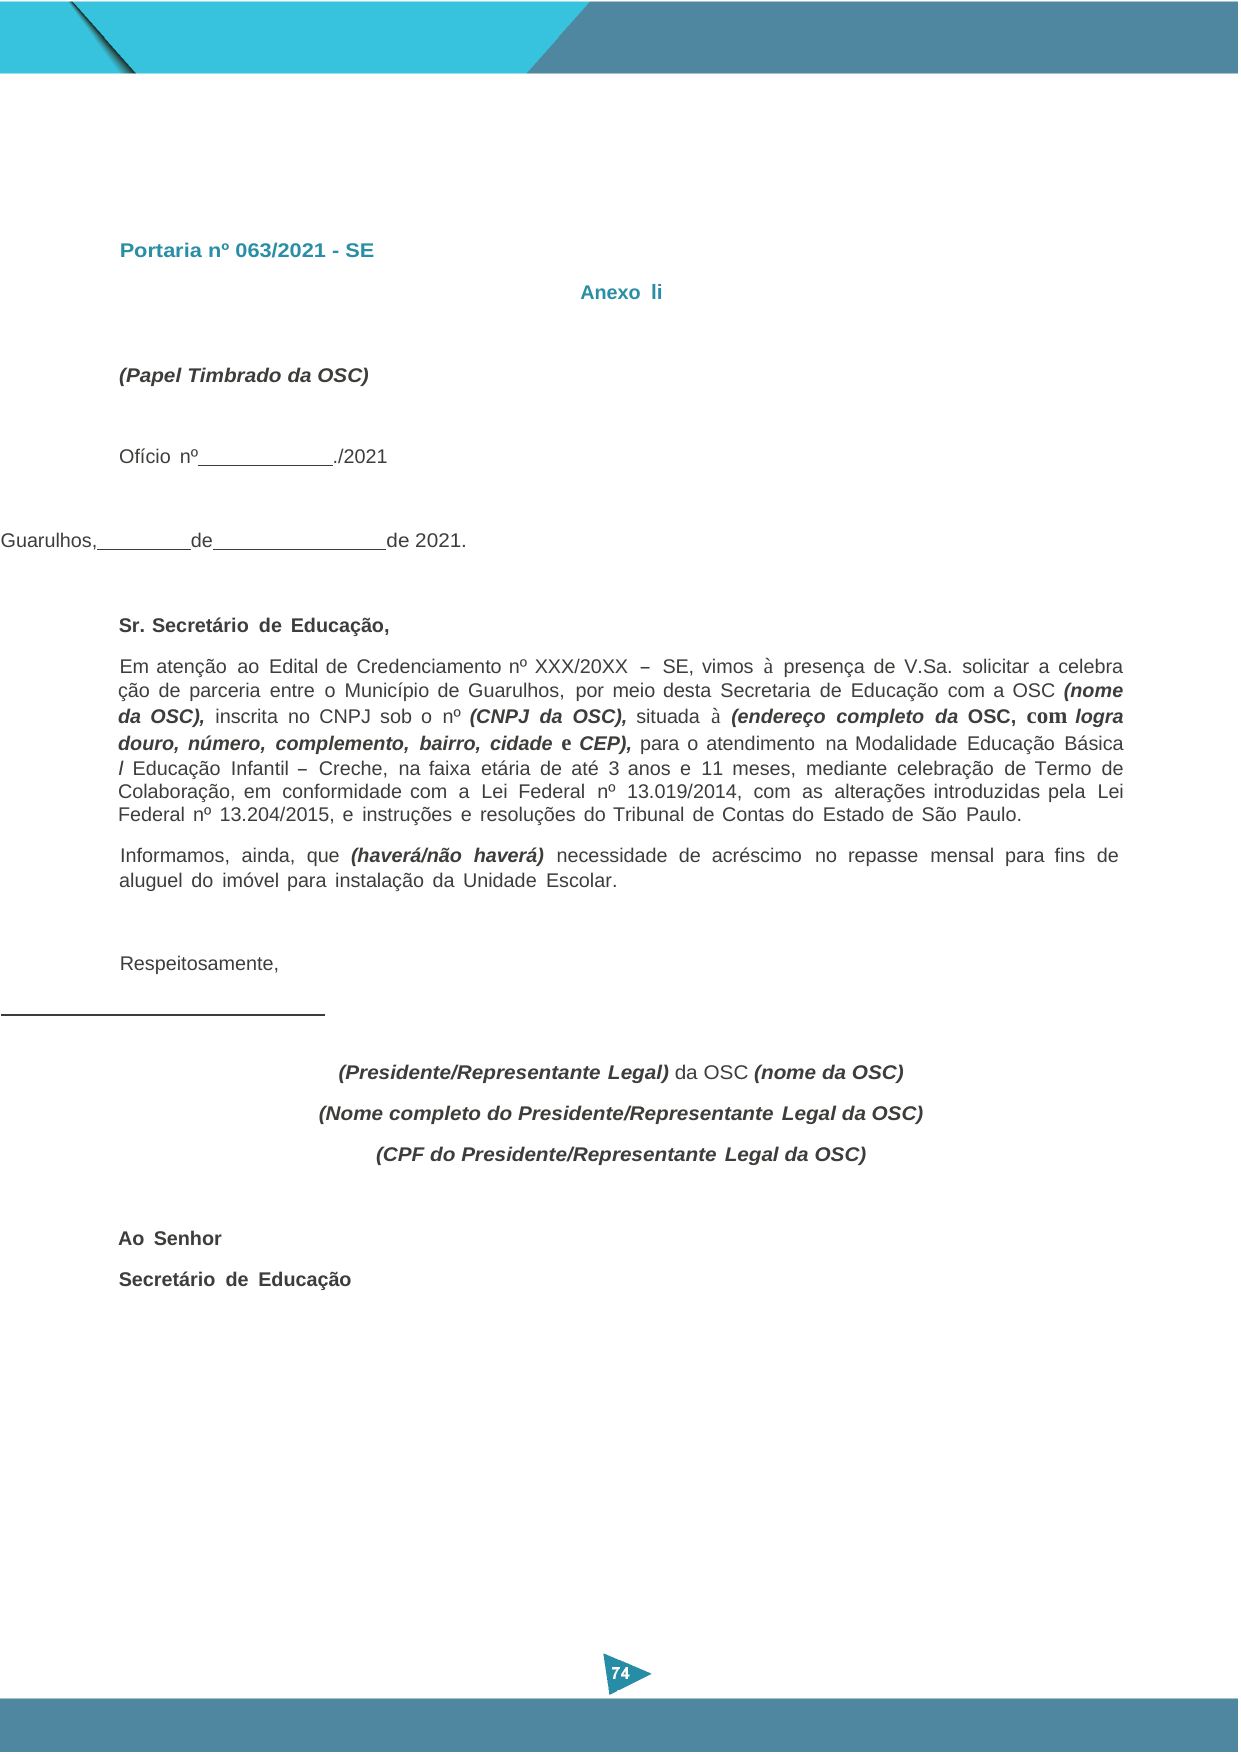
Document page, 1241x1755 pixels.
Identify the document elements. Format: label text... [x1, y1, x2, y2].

text Em atenção ao Edital de Credenciamento nº XXX/20XX - SE, vimos à presença de V.Sa. solicitar a celebra­ ção de parceria entre o Município de Guarulhos, por meio desta Secretaria de Educação com a OSC (nome da OSC), inscrita no CNPJ sob o nº (CNPJ da OSC), situada à (endereço completo da OSC, com logra­ douro, número, complemento, bairro, cidade e CEP), para o atendimento na Modalidade Educação Básica I Educação Infantil - Creche, na faixa etária de até 3 anos e 11 meses, mediante celebração de Termo de Colaboração, em conformidade com a Lei Federal nº 13.019/2014, com as alterações introduzidas pela Lei Federal nº 13.204/2015, e instruções e resoluções do Tribunal de Contas do Estado de São Paulo. [118, 653, 1124, 826]
subtitle Sr. Secretário de Educação, [118, 614, 1241, 637]
text Secretário de Educação [118, 1268, 1241, 1291]
text (Papel Timbrado da OSC) [119, 364, 1241, 387]
text (Presidente/Representante Legal) da OSC (nome da OSC) (Nome completo do Presidente/Representante Legal da OSC) (CPF do Presidente/Representante Legal da OSC) [318, 1061, 925, 1166]
text Guarulhos, de de 2021. [0, 529, 1241, 551]
text Respeitosamente, [119, 952, 1241, 975]
text Ofício nº ./2021 [119, 445, 1241, 468]
text Informamos, ainda, que (haverá/não haverá) necessidade de acréscimo no repasse mensal para fins de aluguel do imóvel para instalação da Unidade Escolar. [119, 844, 1121, 892]
text Ao Senhor [118, 1227, 1241, 1249]
text Anexo li [160, 280, 1082, 304]
subtitle Portaria nº 063/2021 - SE [119, 239, 1241, 261]
